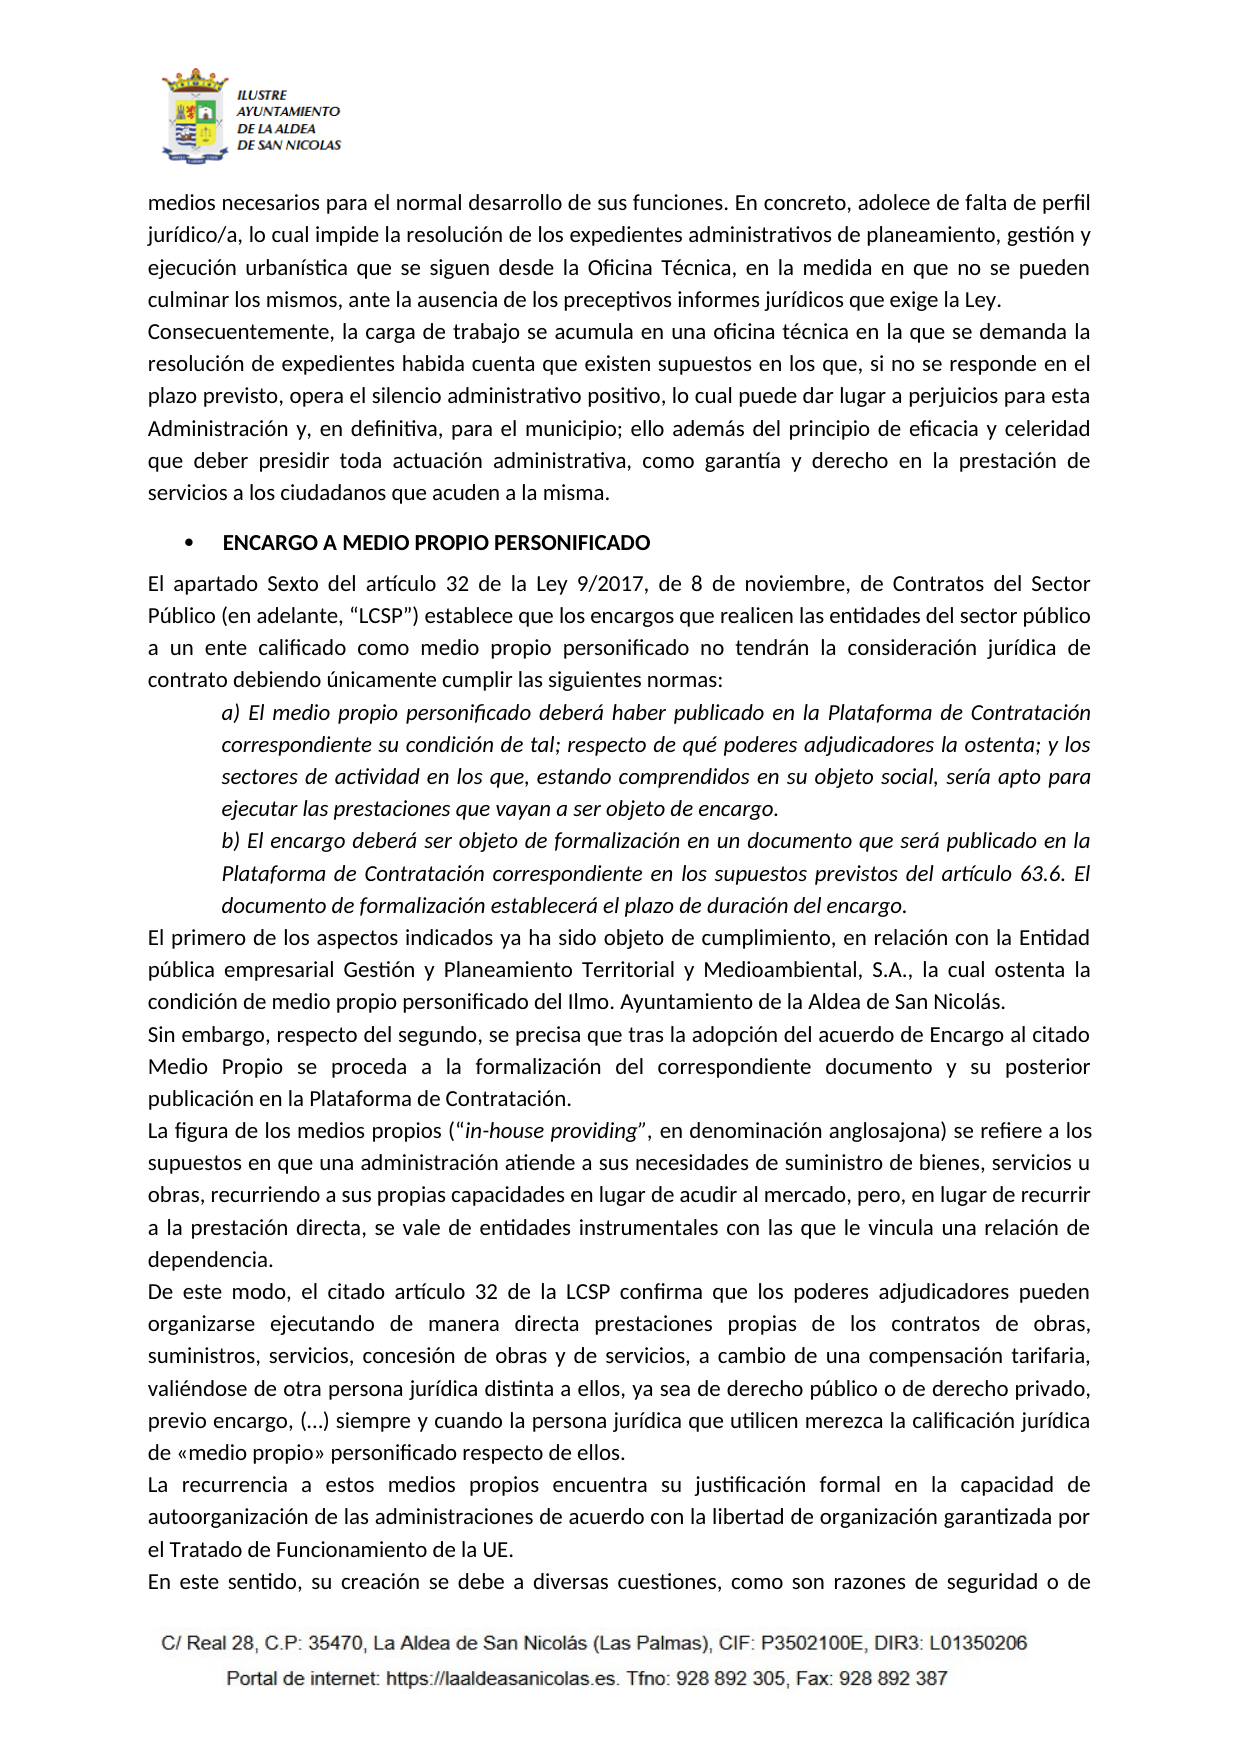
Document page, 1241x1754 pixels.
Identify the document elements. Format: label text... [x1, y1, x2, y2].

text a) El medio propio personificado deberá haber publicado en la Plataforma de Contratación correspondiente su condición de tal; respecto de qué poderes adjudicadores la ostenta; y los sectores de actividad en los que, estando comprendidos en su objeto social, sería apto para ejecutar las prestaciones que vayan a ser objeto de encargo. [221, 698, 1093, 822]
text La figura de los medios propios (“in-house providing”, en denominación anglosajona) se refiere a los supuestos en que una administración atiende a sus necesidades de suministro de bienes, servicios u obras, recurriendo a sus propias capacidades en lugar de acudir al mercado, pero, en lugar de recurrir a la prestación directa, se vale de entidades instrumentales con las que le vincula una relación de dependencia. [148, 1116, 1093, 1273]
text El primero de los aspectos indicados ya ha sido objeto de cumplimiento, en relación con la Entidad pública empresarial Gestión y Planeamiento Territorial y Medioambiental, S.A., la cual ostenta la condición de medio propio personificado del Ilmo. Ayuntamiento de la Aldea de San Nicolás. [148, 923, 1093, 1016]
text De este modo, el citado artículo 32 de la LCSP confirma que los poderes adjudicadores pueden organizarse ejecutando de manera directa prestaciones propias de los contratos de obras, suministros, servicios, concesión de obras y de servicios, a cambio de una compensación tarifaria, valiéndose de otra persona jurídica distinta a ellos, ya sea de derecho público o de derecho privado, previo encargo, (…) siempre y cuando la persona jurídica que utilicen merezca la calificación jurídica de «medio propio» personificado respecto de ellos. [148, 1277, 1093, 1466]
text Sin embargo, respecto del segundo, se precisa que tras la adopción del acuerdo de Encargo al citado Medio Propio se proceda a la formalización del correspondiente documento y su posterior publicación en la Plataforma de Contratación. [148, 1020, 1093, 1112]
picture [148, 60, 357, 172]
text La recurrencia a estos medios propios encuentra su justificación formal en la capacidad de autoorganización de las administraciones de acuerdo con la libertad de organización garantizada por el Tratado de Funcionamiento de la UE. [148, 1470, 1093, 1563]
text Consecuentemente, la carga de trabajo se acumula en una oficina técnica en la que se demanda la resolución de expedientes habida cuenta que existen supuestos en los que, si no se responde en el plazo previsto, opera el silencio administrativo positivo, lo cual puede dar lugar a perjuicios para esta Administración y, en definitiva, para el municipio; ello además del principio de eficacia y celeridad que deber presidir toda actuación administrativa, como garantía y derecho en la prestación de servicios a los ciudadanos que acuden a la misma. [148, 317, 1093, 506]
picture [149, 1627, 1034, 1694]
text b) El encargo deberá ser objeto de formalización en un documento que será publicado en la Plataforma de Contratación correspondiente en los supuestos previstos del artículo 63.6. El documento de formalización establecerá el plazo de duración del encargo. [221, 827, 1093, 919]
text En este sentido, su creación se debe a diversas cuestiones, como son razones de seguridad o de [148, 1567, 1093, 1595]
text medios necesarios para el normal desarrollo de sus funciones. En concreto, adolece de falta de perfil jurídico/a, lo cual impide la resolución de los expedientes administrativos de planeamiento, gestión y ejecución urbanística que se siguen desde la Oficina Técnica, en la medida en que no se pueden culminar los mismos, ante la ausencia de los preceptivos informes jurídicos que exige la Ley. [148, 188, 1093, 313]
text El apartado Sexto del artículo 32 de la Ley 9/2017, de 8 de noviembre, de Contratos del Sector Público (en adelante, “LCSP”) establece que los encargos que realicen las entidades del sector público a un ente calificado como medio propio personificado no tendrán la consideración jurídica de contrato debiendo únicamente cumplir las siguientes normas: [148, 569, 1093, 694]
list ENCARGO A MEDIO PROPIO PERSONIFICADO [185, 528, 1093, 556]
